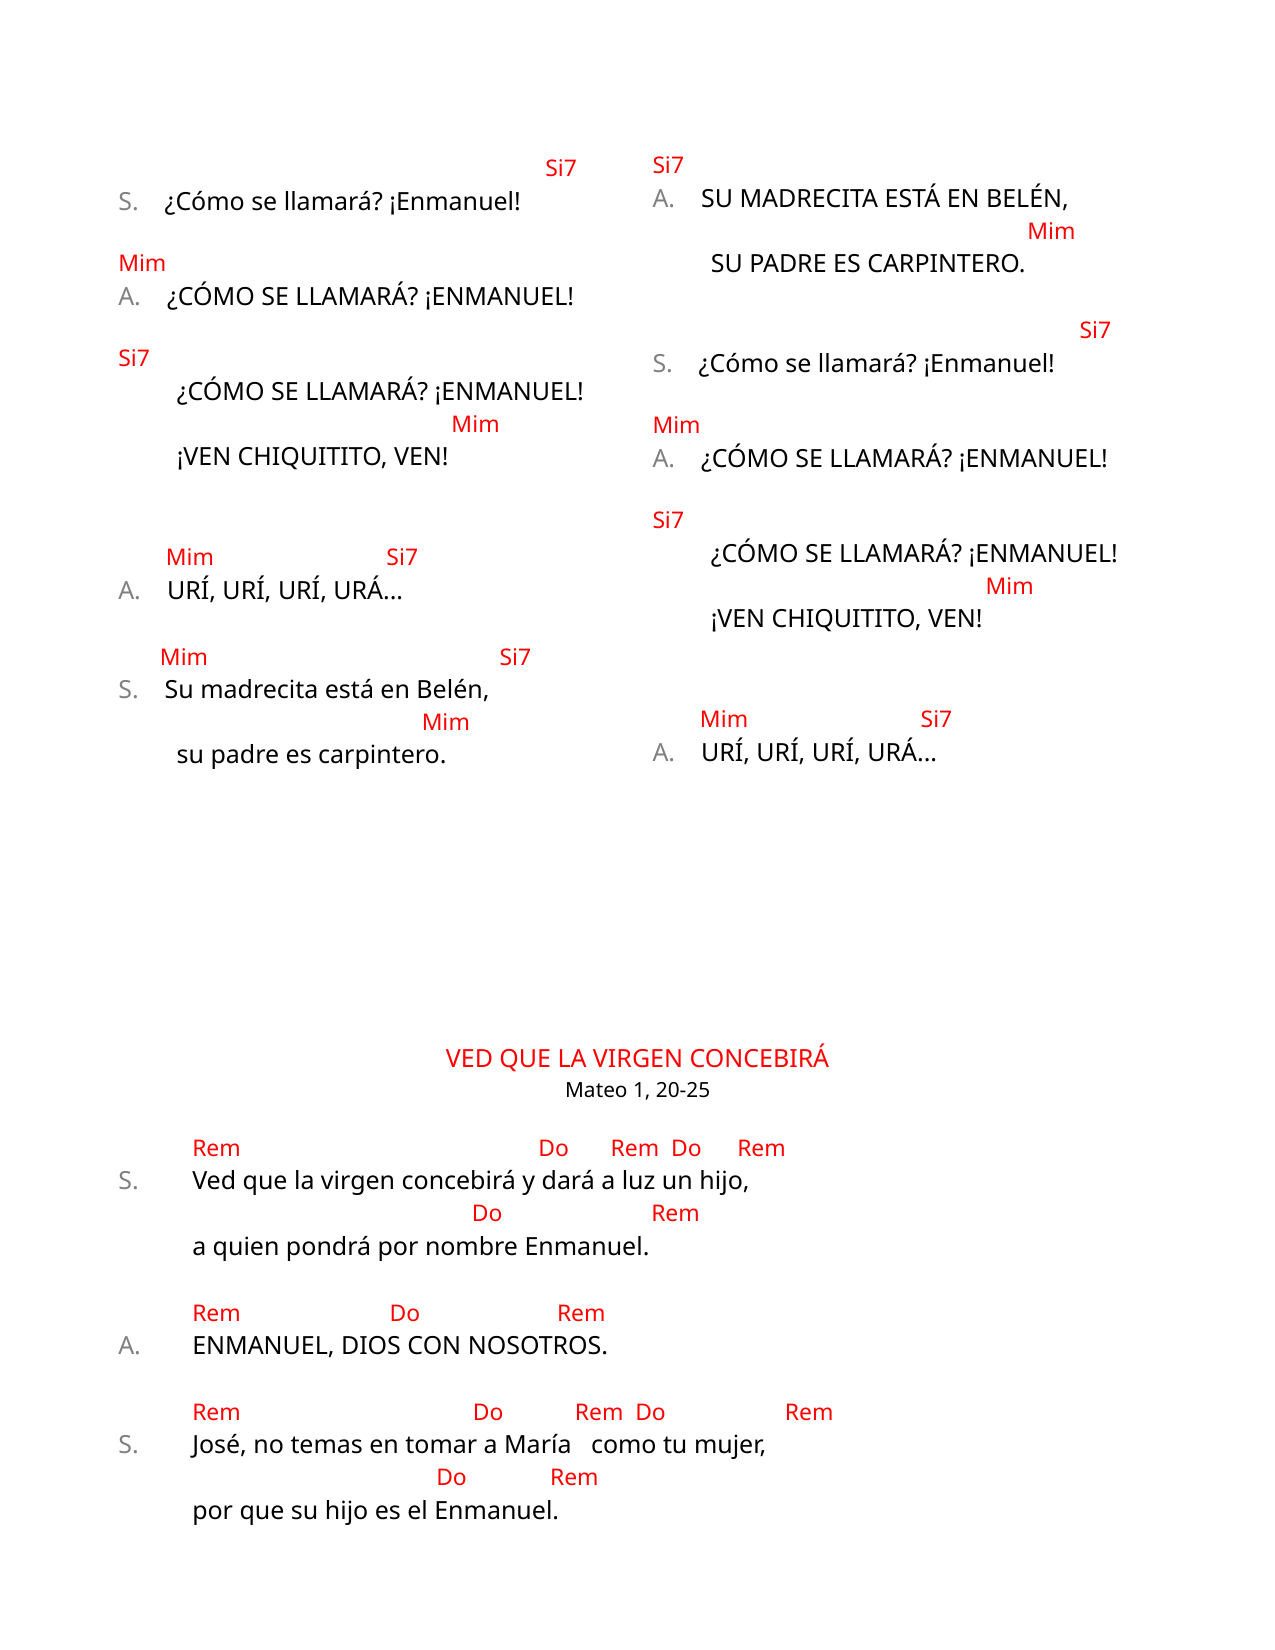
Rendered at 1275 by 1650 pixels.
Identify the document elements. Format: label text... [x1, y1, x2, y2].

text S. José, no temas en tomar a María como tu mujer, [118, 1427, 1157, 1461]
text su padre es carpintero. [652, 246, 1157, 280]
text Mim [652, 379, 1157, 440]
text Rem Do Rem [118, 1296, 1157, 1328]
text Mim [118, 217, 623, 278]
text Si7 [652, 118, 1157, 181]
text VED QUE LA VIRGEN concebirÁ [118, 1041, 1157, 1075]
text Do Rem [118, 1197, 1157, 1228]
text S. ¿Cómo se llamará? ¡Enmanuel! [118, 183, 623, 217]
text ¡VEN CHIQUITITO, VEN! [118, 439, 623, 473]
text su padre es carpintero. [118, 737, 623, 771]
text Mim [652, 215, 1157, 246]
text Si7 [118, 313, 623, 374]
text Mim [118, 408, 623, 439]
text A. URÍ, URÍ, URÍ, URÁ... [118, 572, 623, 606]
text A. Su madrecita está en Belén, [652, 181, 1157, 215]
text Si7 [118, 152, 623, 183]
text ¿CÓMO SE LLAMARÁ? ¡ENMANUEL! [118, 374, 623, 408]
text S. ¿Cómo se llamará? ¡Enmanuel! [652, 345, 1157, 379]
text ¿CÓMO SE LLAMARÁ? ¡ENMANUEL! [652, 536, 1157, 569]
text Si7 [652, 474, 1157, 536]
text Do Rem [118, 1461, 1157, 1492]
text Mim [652, 569, 1157, 601]
text Si7 [652, 314, 1157, 345]
text A. eNmanuel, dios CON NOSOTROS. [118, 1328, 1157, 1362]
text Rem Do Rem Do Rem [118, 1132, 1157, 1163]
text Rem Do Rem Do Rem [118, 1396, 1157, 1427]
text por que su hijo es el Enmanuel. [118, 1492, 1157, 1526]
text a quien pondrá por nombre Enmanuel. [118, 1228, 1157, 1262]
text Mim [118, 706, 623, 737]
text S. Su madrecita está en Belén, [118, 672, 623, 706]
text A. ¿CÓMO SE LLAMARÁ? ¡ENMANUEL! [652, 440, 1157, 474]
text Mateo 1, 20-25 [118, 1075, 1157, 1103]
text A. URÍ, URÍ, URÍ, URÁ... [652, 734, 1157, 768]
text Mim Si7 [118, 541, 623, 572]
text ¡VEN CHIQUITITO, VEN! [652, 601, 1157, 635]
text A. ¿CÓMO SE LLAMARÁ? ¡ENMANUEL! [118, 278, 623, 313]
text S. Ved que la virgen concebirá y dará a luz un hijo, [118, 1163, 1157, 1197]
text Mim Si7 [118, 641, 623, 672]
text Mim Si7 [652, 703, 1157, 734]
